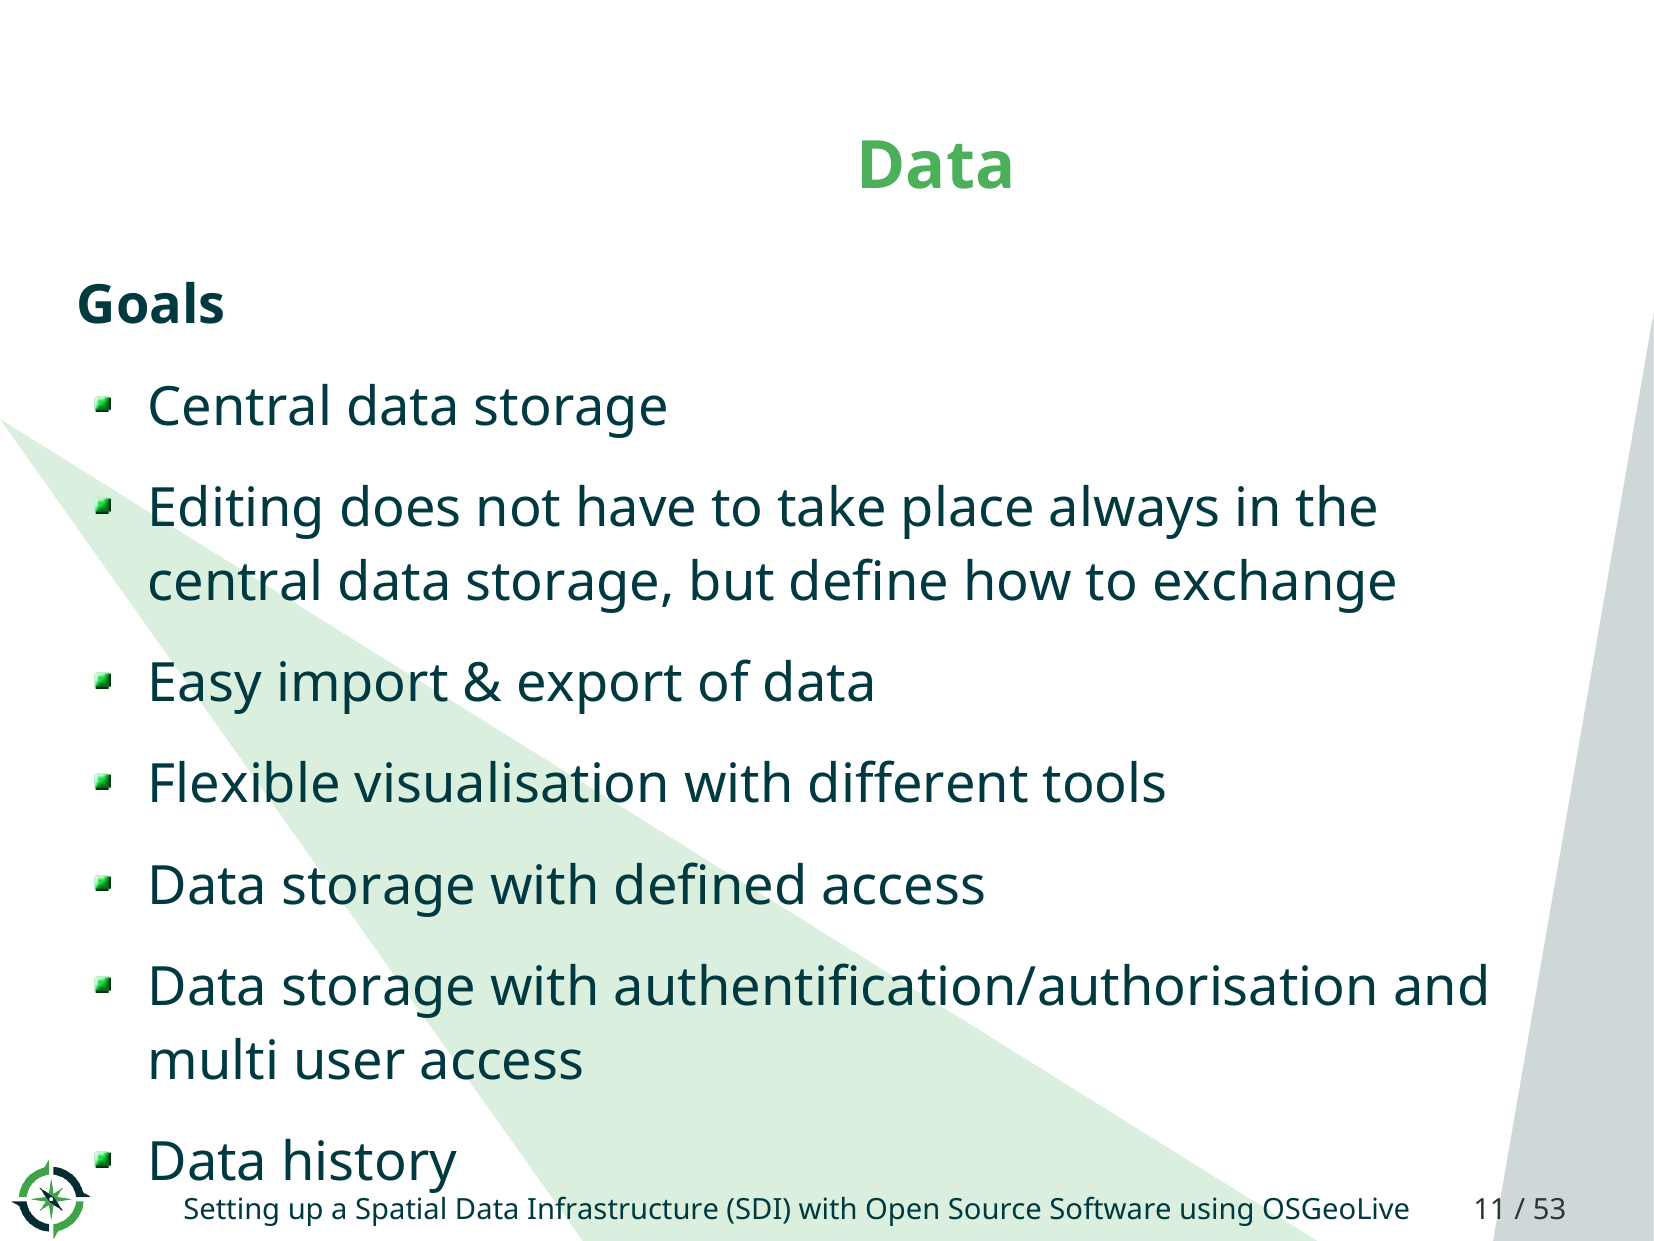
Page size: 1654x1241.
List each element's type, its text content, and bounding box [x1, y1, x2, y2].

list Goals Central data storage Editing does not have to take place always in the central data storage, but define how to exchange Easy import & export of data Flexible visualisation with different tools Data storage with defined access Data storage with authentification/authorisation and multi user access Data history [76, 265, 1565, 1241]
title Data [242, 118, 1630, 207]
picture [10, 1158, 76, 1240]
